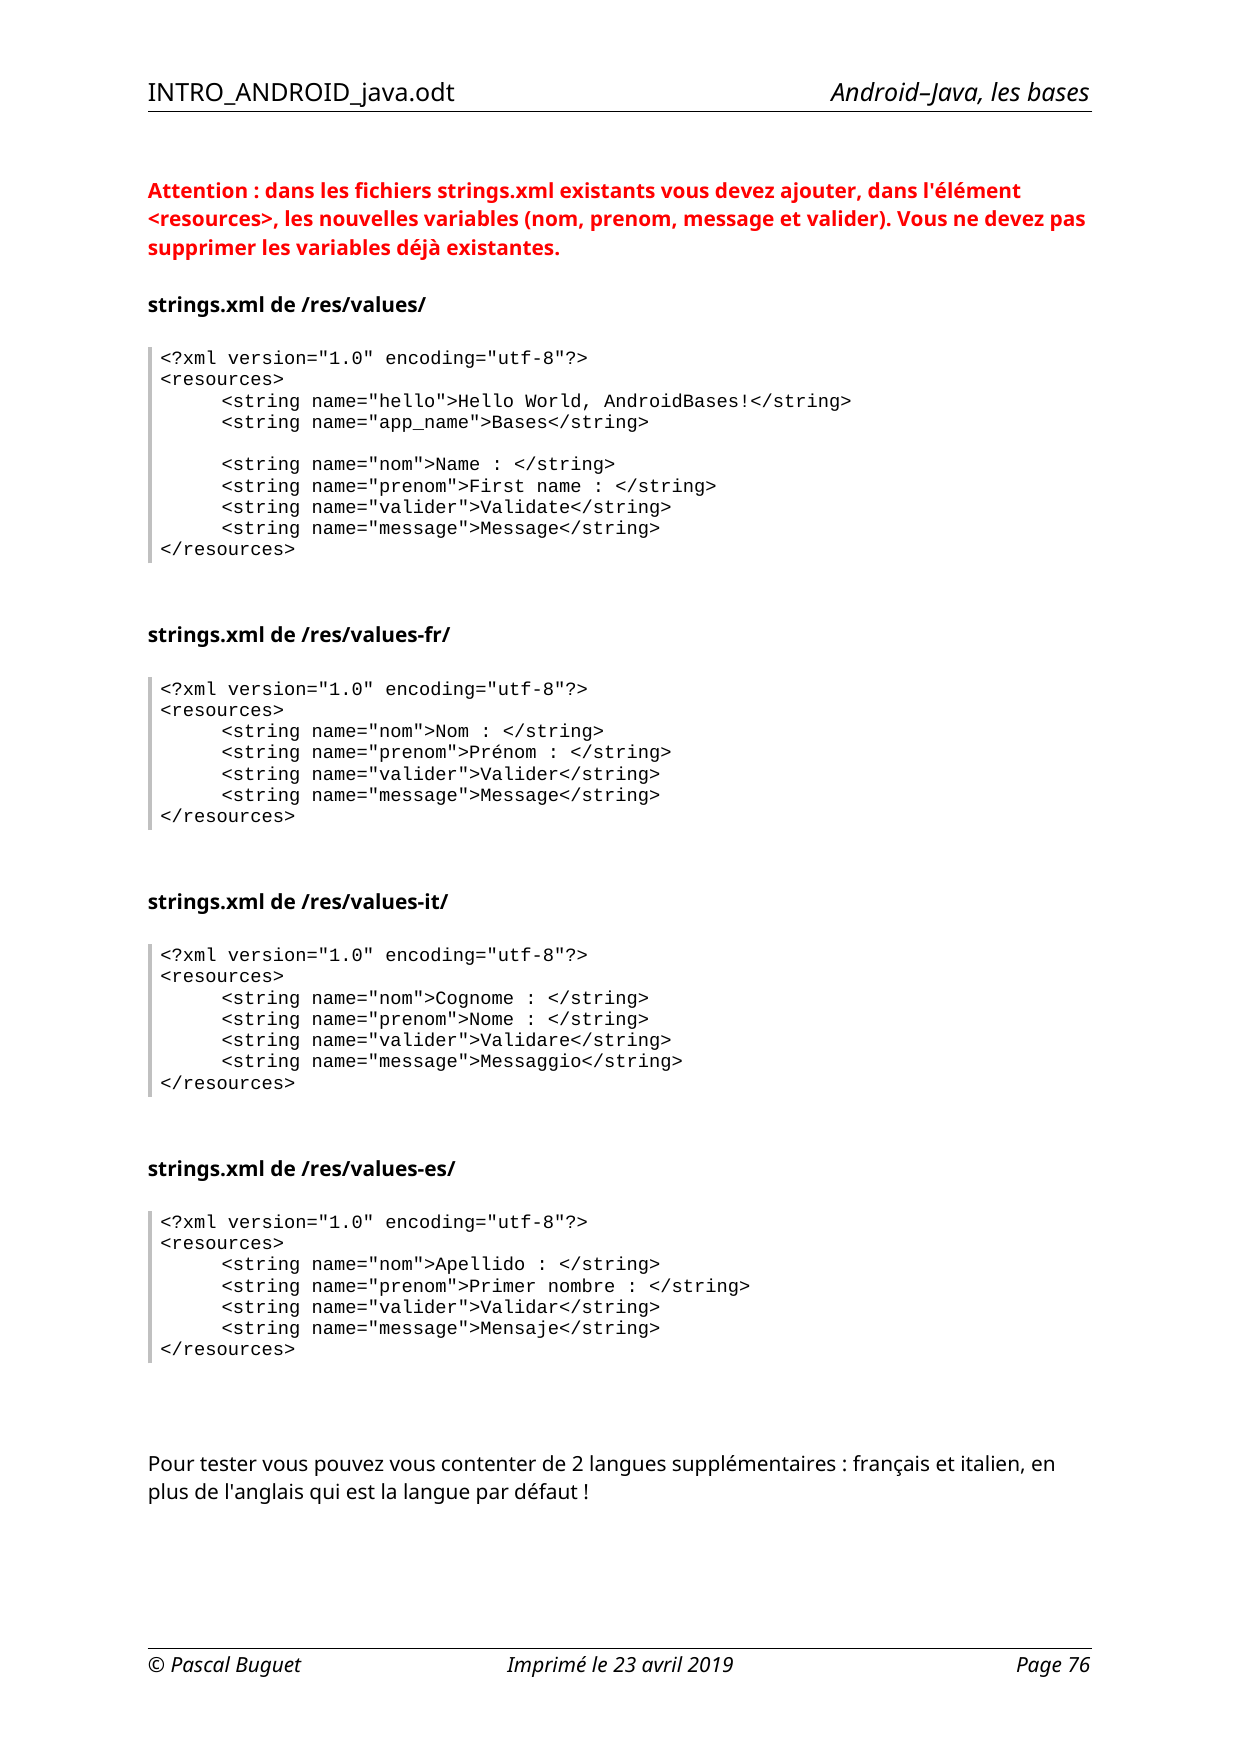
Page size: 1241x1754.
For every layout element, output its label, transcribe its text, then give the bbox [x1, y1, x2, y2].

text <string name="message">Mensaje</string> [152, 1319, 1092, 1340]
text Pour tester vous pouvez vous contenter de 2 langues supplémentaires : français et italien, en plus de l'anglais qui est la langue par défaut ! [148, 1449, 1092, 1506]
text <?xml version="1.0" encoding="utf-8"?> [152, 944, 1092, 967]
text <resources> [152, 967, 1092, 988]
text <string name="message">Message</string> [152, 786, 1092, 807]
text </resources> [152, 1340, 1092, 1363]
text <string name="prenom">Prénom : </string> [152, 743, 1092, 764]
text <?xml version="1.0" encoding="utf-8"?> [152, 347, 1092, 370]
text <string name="nom">Name : </string> [152, 455, 1092, 476]
text <string name="hello">Hello World, AndroidBases!</string> [152, 391, 1092, 413]
text <resources> [152, 1234, 1092, 1255]
text <resources> [152, 701, 1092, 722]
text <string name="nom">Apellido : </string> [152, 1255, 1092, 1276]
text <?xml version="1.0" encoding="utf-8"?> [152, 1211, 1092, 1234]
text Attention : dans les fichiers strings.xml existants vous devez ajouter, dans l'élément <resources>, les nouvelles variables (nom, prenom, message et valider). Vous ne devez pas supprimer les variables déjà existantes. [148, 176, 1092, 261]
text strings.xml de /res/values-it/ [148, 887, 1092, 915]
text <string name="nom">Nom : </string> [152, 722, 1092, 743]
text <resources> [152, 370, 1092, 391]
text </resources> [152, 540, 1092, 563]
text strings.xml de /res/values-es/ [148, 1154, 1092, 1182]
text strings.xml de /res/values/ [148, 290, 1092, 318]
text </resources> [152, 807, 1092, 830]
text <string name="valider">Validate</string> [152, 498, 1092, 519]
text <string name="message">Message</string> [152, 519, 1092, 540]
text <string name="prenom">Nome : </string> [152, 1010, 1092, 1031]
text <string name="valider">Validar</string> [152, 1298, 1092, 1319]
text <string name="app_name">Bases</string> [152, 413, 1092, 434]
text <string name="valider">Validare</string> [152, 1031, 1092, 1052]
text <string name="prenom">Primer nombre : </string> [152, 1276, 1092, 1298]
text <string name="nom">Cognome : </string> [152, 988, 1092, 1010]
text <string name="valider">Valider</string> [152, 764, 1092, 786]
text <string name="prenom">First name : </string> [152, 476, 1092, 498]
text </resources> [152, 1073, 1092, 1097]
text <string name="message">Messaggio</string> [152, 1052, 1092, 1073]
text <?xml version="1.0" encoding="utf-8"?> [152, 677, 1092, 701]
text strings.xml de /res/values-fr/ [148, 620, 1092, 649]
